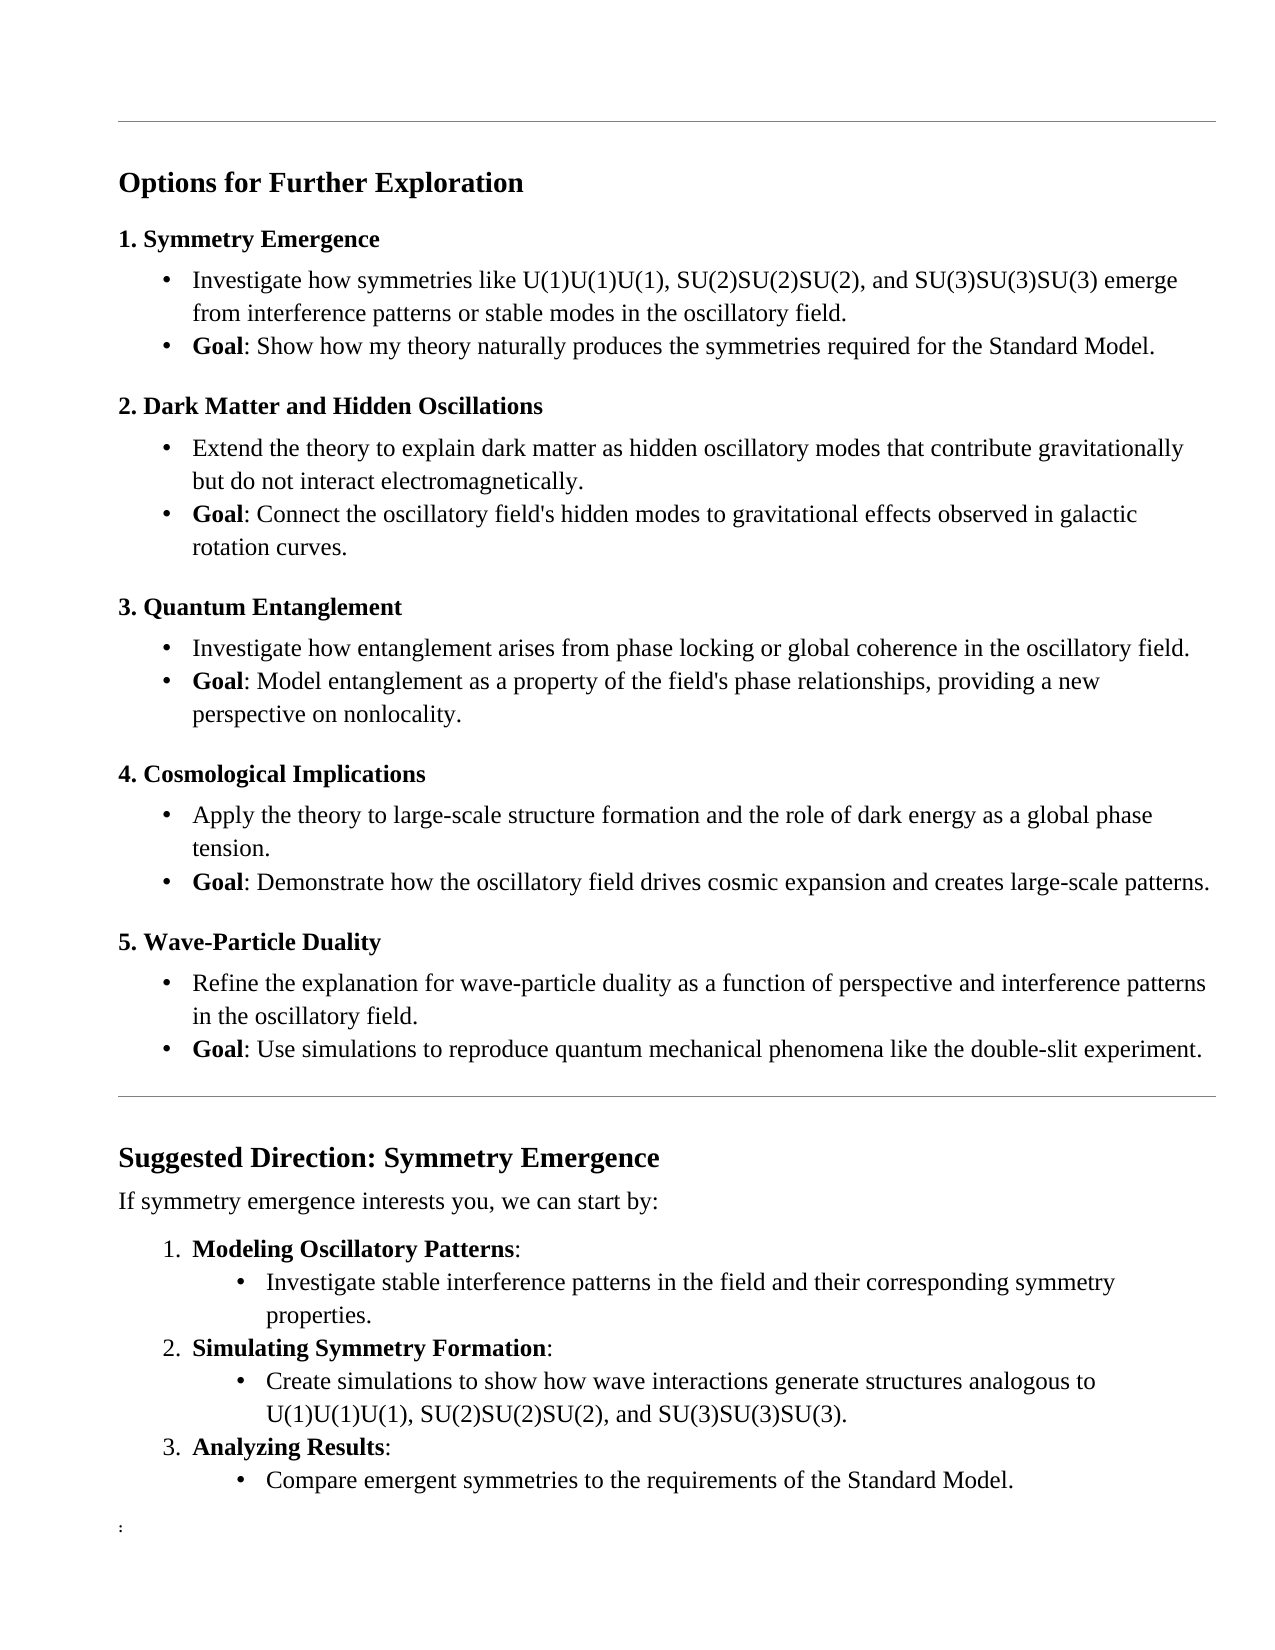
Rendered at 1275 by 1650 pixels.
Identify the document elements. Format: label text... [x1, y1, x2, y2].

list Investigate stable interference patterns in the field and their corresponding symmetry properties. [236, 1267, 1216, 1329]
list Apply the theory to large-scale structure formation and the role of dark energy as a global phase tension. [162, 801, 1216, 862]
subtitle 5. Wave-Particle Duality [118, 927, 1216, 955]
list Refine the explanation for wave-particle duality as a function of perspective and interference patterns in the oscillatory field. [162, 968, 1216, 1030]
subtitle 3. Quantum Entanglement [118, 592, 1216, 621]
list Goal: Use simulations to reproduce quantum mechanical phenomena like the double-slit experiment. [162, 1034, 1216, 1063]
subtitle 2. Dark Matter and Hidden Oscillations [118, 391, 1216, 420]
list Goal: Demonstrate how the oscillatory field drives cosmic expansion and creates large-scale patterns. [162, 867, 1216, 895]
subtitle 4. Cosmological Implications [118, 759, 1216, 788]
list Simulating Symmetry Formation: [162, 1333, 1216, 1362]
subtitle Options for Further Exploration [118, 166, 1216, 199]
list Investigate how symmetries like U(1)U(1)U(1), SU(2)SU(2)SU(2), and SU(3)SU(3)SU(3) emerge from interference patterns or stable modes in the oscillatory field. [162, 265, 1216, 327]
list Extend the theory to explain dark matter as hidden oscillatory modes that contribute gravitationally but do not interact electromagnetically. [162, 433, 1216, 494]
text If symmetry emergence interests you, we can start by: [118, 1186, 1216, 1215]
subtitle Suggested Direction: Symmetry Emergence [118, 1140, 1216, 1174]
list Modeling Oscillatory Patterns: [162, 1234, 1216, 1263]
list Create simulations to show how wave interactions generate structures analogous to U(1)U(1)U(1), SU(2)SU(2)SU(2), and SU(3)SU(3)SU(3). [236, 1366, 1216, 1428]
subtitle 1. Symmetry Emergence [118, 224, 1216, 253]
list Goal: Show how my theory naturally produces the symmetries required for the Standard Model. [162, 331, 1216, 360]
list Goal: Model entanglement as a property of the field's phase relationships, providing a new perspective on nonlocality. [162, 666, 1216, 728]
list Compare emergent symmetries to the requirements of the Standard Model. [236, 1465, 1216, 1494]
subtitle : [118, 1519, 1216, 1536]
list Investigate how entanglement arises from phase locking or global coherence in the oscillatory field. [162, 633, 1216, 662]
list Goal: Connect the oscillatory field's hidden modes to gravitational effects observed in galactic rotation curves. [162, 499, 1216, 561]
list Analyzing Results: [162, 1432, 1216, 1461]
